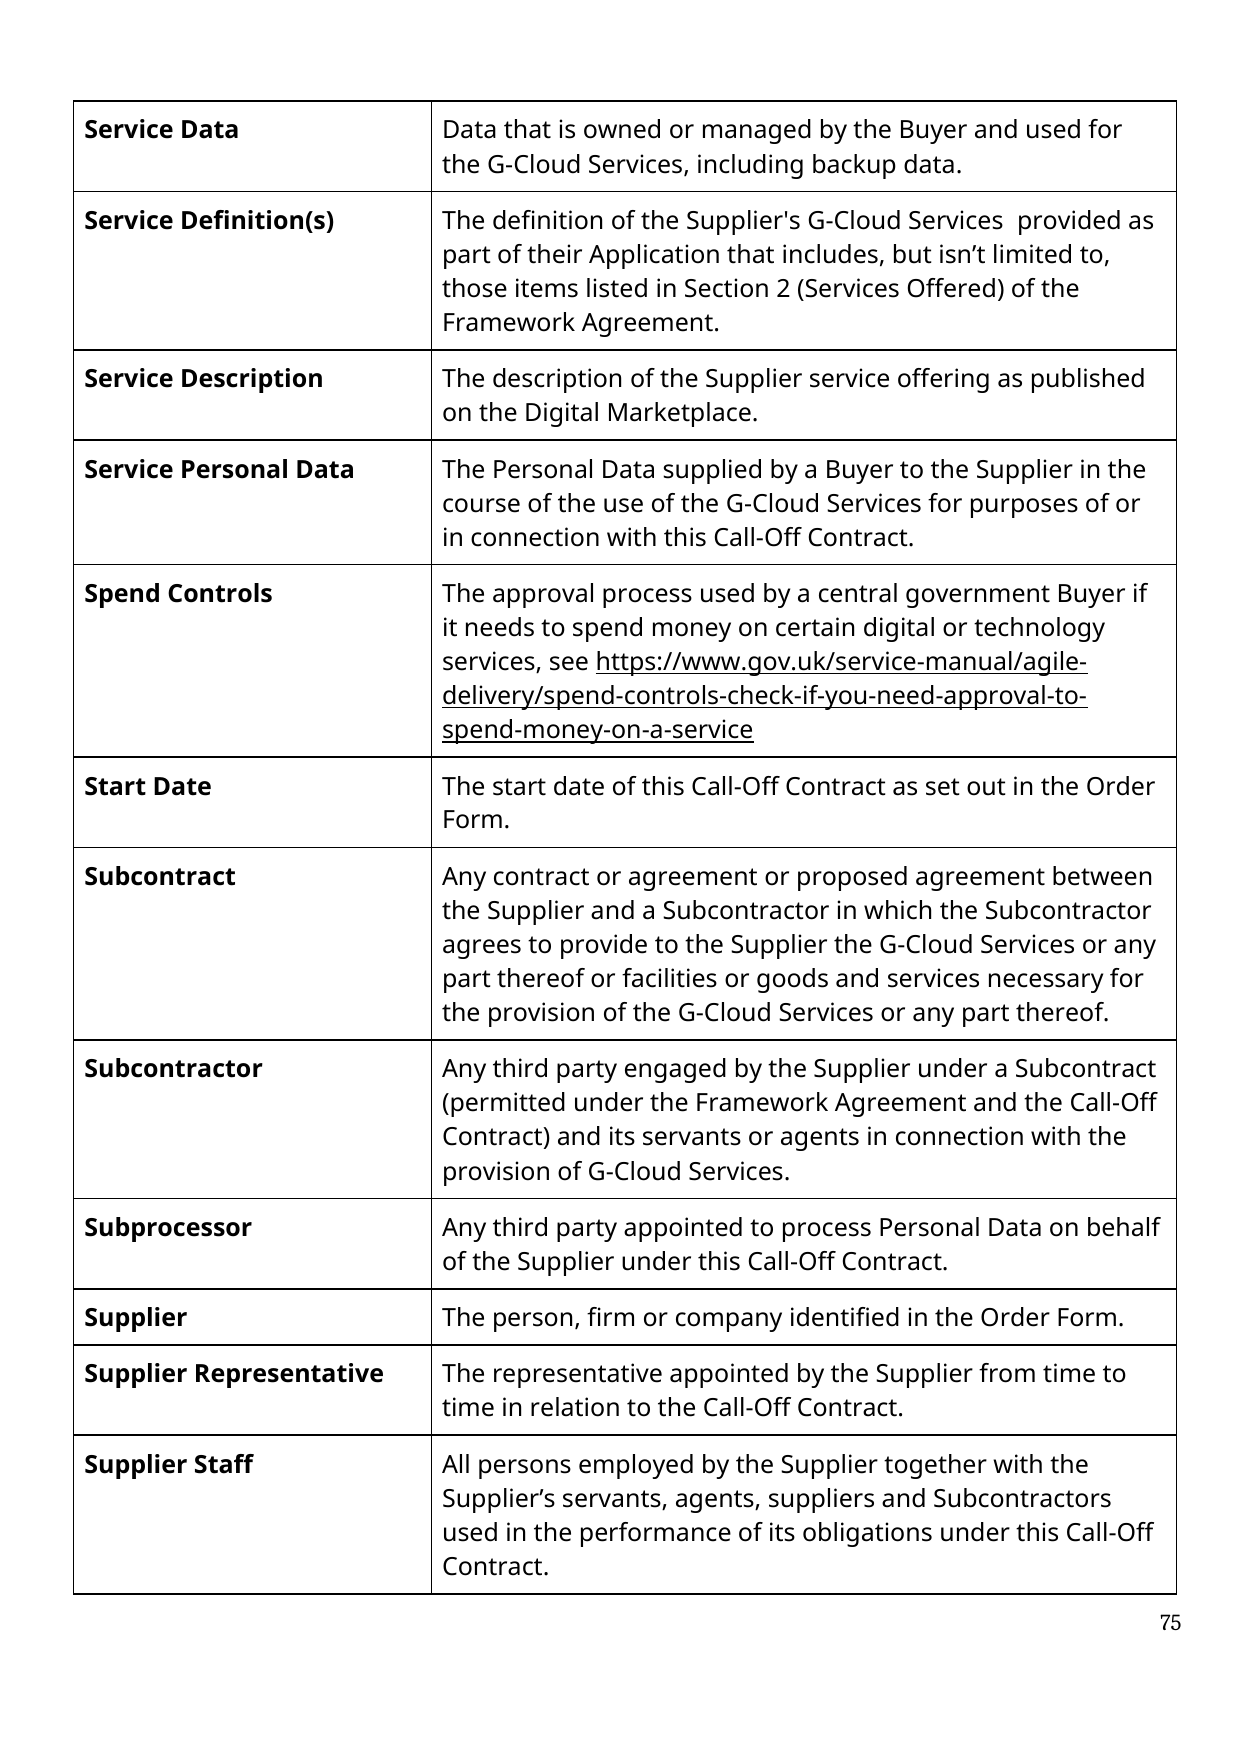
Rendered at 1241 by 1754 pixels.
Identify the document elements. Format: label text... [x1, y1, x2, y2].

table_cell The representative appointed by the Supplier from time to time in relation to the Call-Off Contract. [432, 1346, 1176, 1434]
table_cell Start Date [74, 758, 431, 847]
table_cell Subprocessor [74, 1199, 431, 1288]
table_cell Service Description [74, 351, 431, 439]
table_cell The Personal Data supplied by a Buyer to the Supplier in the course of the use of the G-Cloud Services for purposes of or in connection with this Call-Off Contract. [432, 441, 1176, 564]
table_cell Any third party appointed to process Personal Data on behalf of the Supplier under this Call-Off Contract. [432, 1199, 1176, 1288]
table_cell The definition of the Supplier's G-Cloud Services provided as part of their Application that includes, but isn’t limited to, those items listed in Section 2 (Services Offered) of the Framework Agreement. [432, 192, 1176, 349]
table_cell Data that is owned or managed by the Buyer and used for the G-Cloud Services, including backup data. [432, 102, 1176, 191]
table_cell Supplier Representative [74, 1346, 431, 1434]
table_cell All persons employed by the Supplier together with the Supplier’s servants, agents, suppliers and Subcontractors used in the performance of its obligations under this Call-Off Contract. [432, 1436, 1176, 1593]
table_cell Service Data [74, 102, 431, 191]
table_cell Supplier Staff [74, 1436, 431, 1593]
table_cell Supplier [74, 1290, 431, 1344]
table_cell Subcontractor [74, 1041, 431, 1197]
table_cell The start date of this Call-Off Contract as set out in the Order Form. [432, 758, 1176, 847]
table_cell Service Personal Data [74, 441, 431, 564]
table_cell The approval process used by a central government Buyer if it needs to spend money on certain digital or technology services, see https://www.gov.uk/service-manual/agile-delivery/spend-controls-check-if-you-need-approval-to-spend-money-on-a-service [432, 565, 1176, 756]
table_cell Any contract or agreement or proposed agreement between the Supplier and a Subcontractor in which the Subcontractor agrees to provide to the Supplier the G-Cloud Services or any part thereof or facilities or goods and services necessary for the provision of the G-Cloud Services or any part thereof. [432, 848, 1176, 1039]
table_cell Any third party engaged by the Supplier under a Subcontract (permitted under the Framework Agreement and the Call-Off Contract) and its servants or agents in connection with the provision of G-Cloud Services. [432, 1041, 1176, 1197]
table_cell Service Definition(s) [74, 192, 431, 349]
table_cell The person, firm or company identified in the Order Form. [432, 1290, 1176, 1344]
table_cell The description of the Supplier service offering as published on the Digital Marketplace. [432, 351, 1176, 439]
table_cell Subcontract [74, 848, 431, 1039]
table_cell Spend Controls [74, 565, 431, 756]
